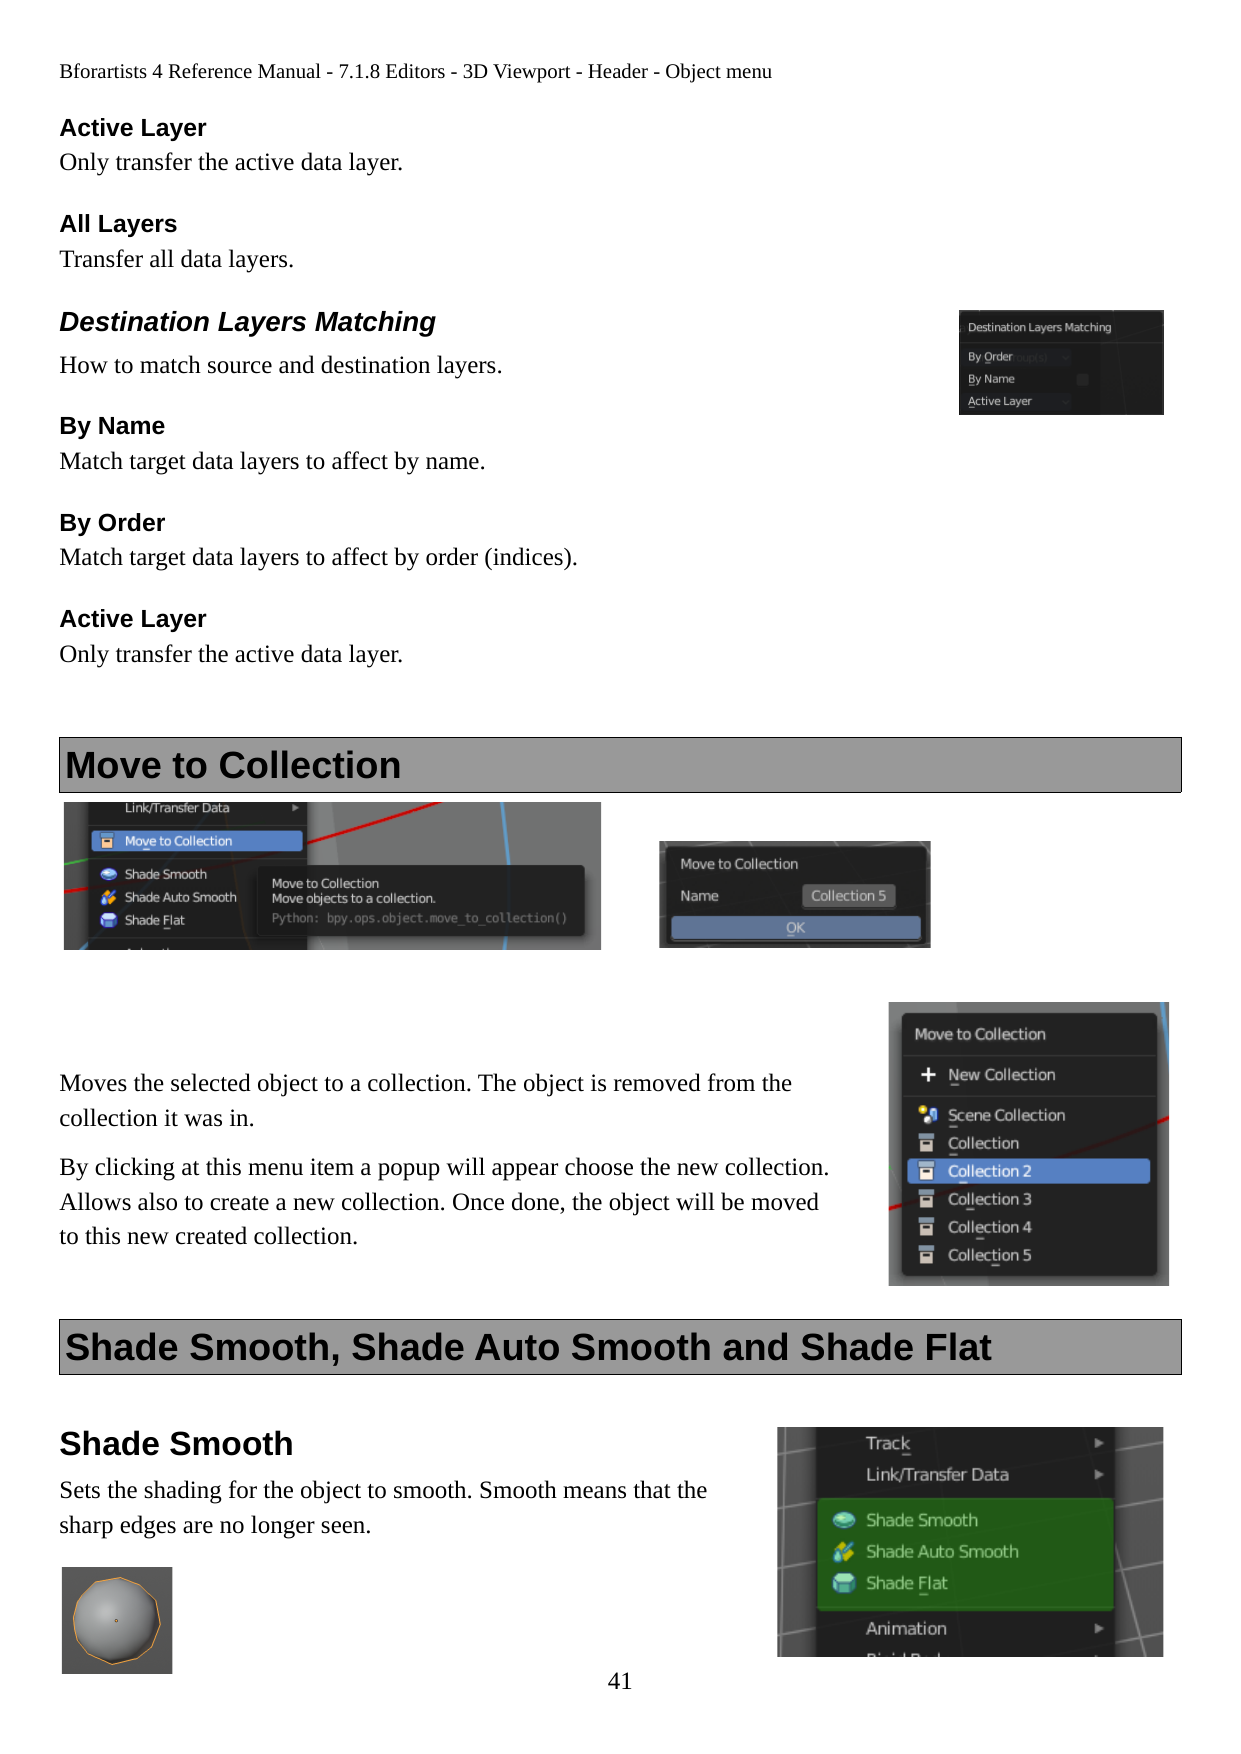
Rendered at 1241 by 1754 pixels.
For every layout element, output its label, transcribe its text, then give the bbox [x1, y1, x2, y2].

subtitle By Order [59, 508, 1181, 536]
text Match target data layers to affect by order (indices). [59, 542, 1181, 571]
subtitle Active Layer [59, 113, 1181, 141]
subtitle Shade Smooth [59, 1424, 1181, 1463]
picture [63, 802, 602, 950]
table_header Shade Smooth, Shade Auto Smooth and Shade Flat [60, 1320, 1181, 1374]
picture [888, 1002, 1170, 1286]
picture [61, 1567, 173, 1674]
text Transfer all data layers. [59, 244, 1181, 272]
subtitle By Name [59, 411, 1181, 440]
text Moves the selected object to a collection. The object is removed from the collection it was in. [59, 1068, 888, 1132]
text How to match source and destination layers. [59, 350, 959, 378]
subtitle Destination Layers Matching [59, 305, 1181, 337]
text Only transfer the active data layer. [59, 147, 1181, 176]
picture [659, 841, 931, 948]
text Sets the shading for the object to smooth. Smooth means that the sharp edges are no longer seen. [59, 1475, 777, 1538]
text By clicking at this menu item a popup will appear choose the new collection. Allows also to create a new collection. Once done, the object will be moved to this new created collection. [59, 1152, 888, 1250]
table_header Move to Collection [60, 738, 1181, 792]
picture [777, 1427, 1164, 1657]
picture [959, 310, 1164, 415]
text Match target data layers to affect by name. [59, 446, 1181, 475]
subtitle All Layers [59, 209, 1181, 237]
text Only transfer the active data layer. [59, 639, 1181, 667]
subtitle Active Layer [59, 604, 1181, 632]
